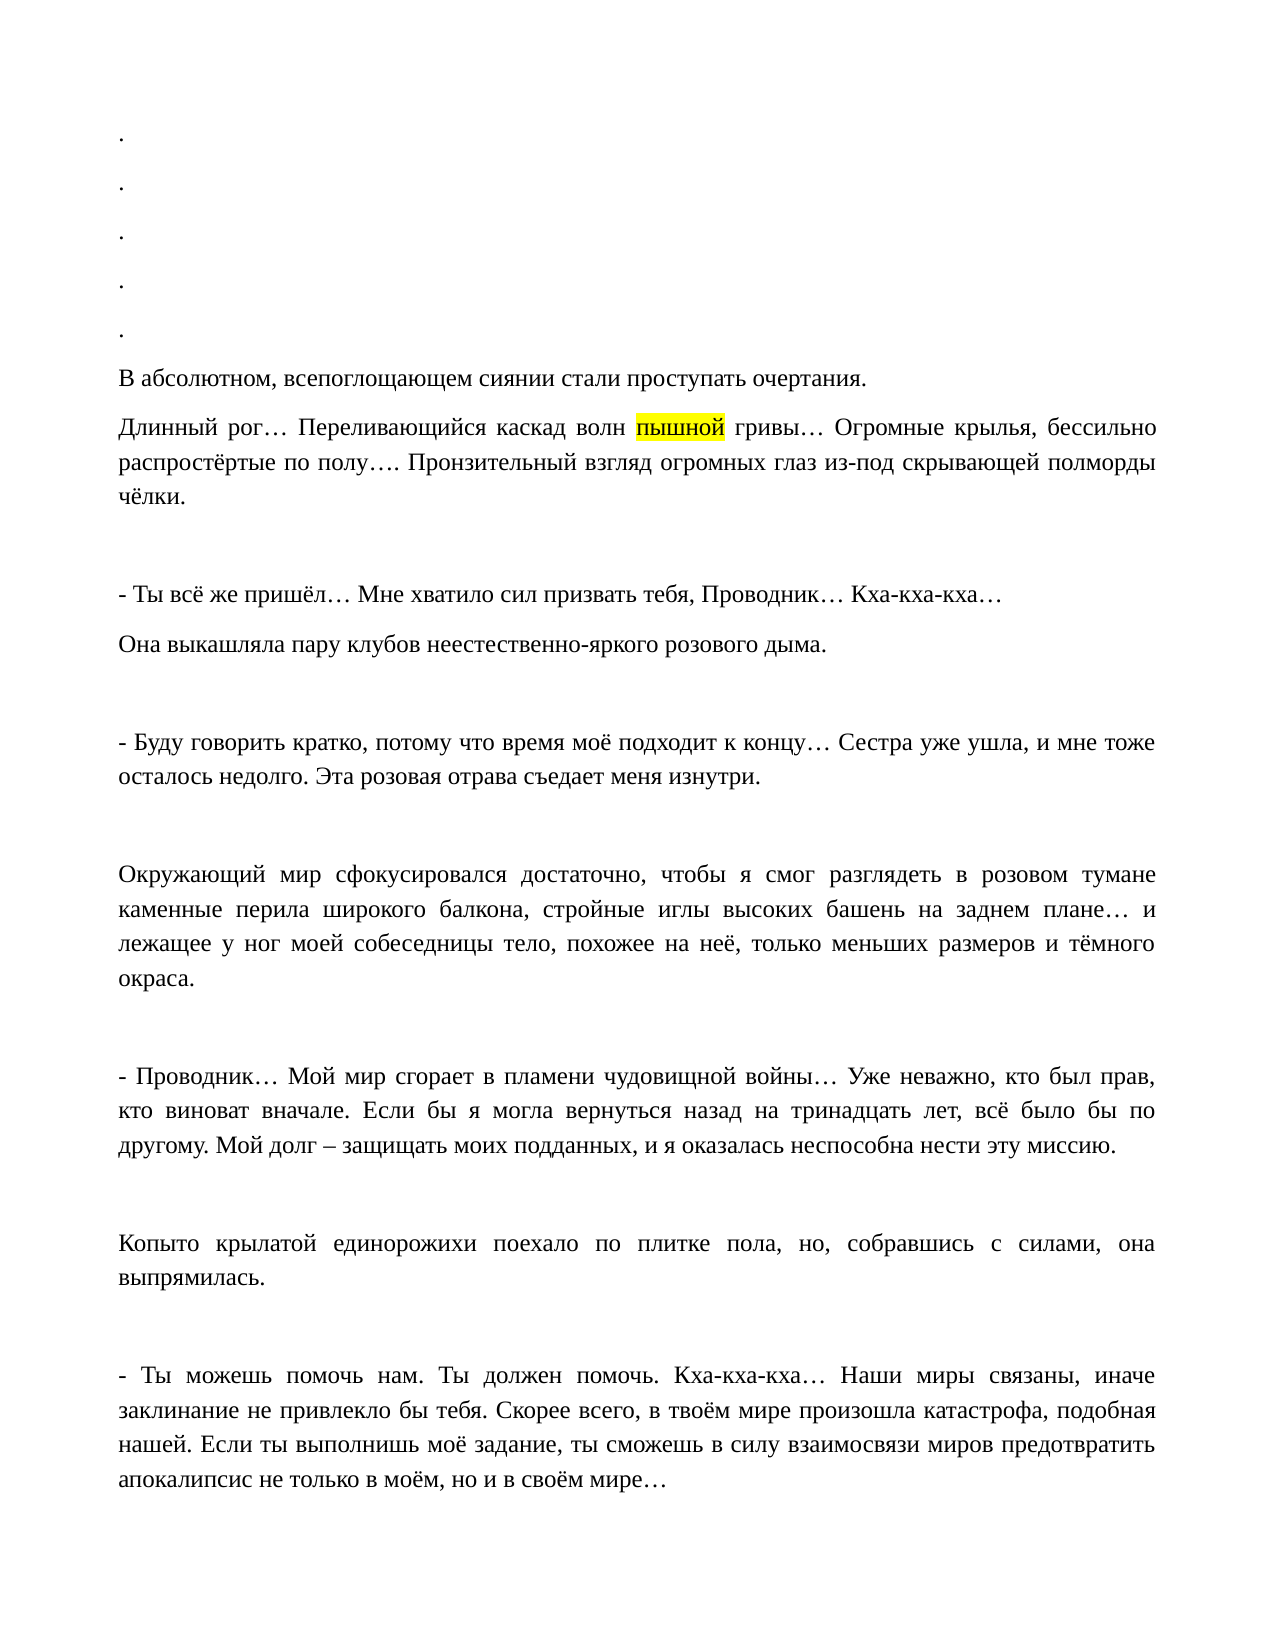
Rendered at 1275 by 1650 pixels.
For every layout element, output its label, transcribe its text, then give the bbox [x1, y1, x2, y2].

text . [118, 265, 1157, 294]
text - Проводник… Мой мир сгорает в пламени чудовищной войны… Уже неважно, кто был прав, кто виноват вначале. Если бы я могла вернуться назад на тринадцать лет, всё было бы по другому. Мой долг – защищать моих подданных, и я оказалась неспособна нести эту миссию. [118, 1061, 1157, 1159]
text Она выкашляла пару клубов неестественно-яркого розового дыма. [118, 629, 1157, 657]
text Окружающий мир сфокусировался достаточно, чтобы я смог разглядеть в розовом тумане каменные перила широкого балкона, стройные иглы высоких башень на заднем плане… и лежащее у ног моей собеседницы тело, похожее на неё, только меньших размеров и тёмного окраса. [118, 859, 1157, 992]
text Длинный рог… Переливающийся каскад волн пышной гривы… Огромные крылья, бессильно распростёртые по полу…. Пронзительный взгляд огромных глаз из-под скрывающей полморды чёлки. [118, 412, 1157, 510]
text Копыто крылатой единорожихи поехало по плитке пола, но, собравшись с силами, она выпрямилась. [118, 1228, 1157, 1291]
text . [118, 314, 1157, 343]
text В абсолютном, всепоглощающем сиянии стали проступать очертания. [118, 363, 1157, 392]
text - Буду говорить кратко, потому что время моё подходит к концу… Сестра уже ушла, и мне тоже осталось недолго. Эта розовая отрава съедает меня изнутри. [118, 727, 1157, 790]
text - Ты можешь помочь нам. Ты должен помочь. Кха-кха-кха… Наши миры связаны, иначе заклинание не привлекло бы тебя. Скорее всего, в твоём мире произошла катастрофа, подобная нашей. Если ты выполнишь моё задание, ты сможешь в силу взаимосвязи миров предотвратить апокалипсис не только в моём, но и в своём мире… [118, 1361, 1157, 1493]
text . [118, 167, 1157, 196]
text . [118, 216, 1157, 245]
text . [118, 118, 1157, 147]
text - Ты всё же пришёл… Мне хватило сил призвать тебя, Проводник… Кха-кха-кха… [118, 579, 1157, 608]
